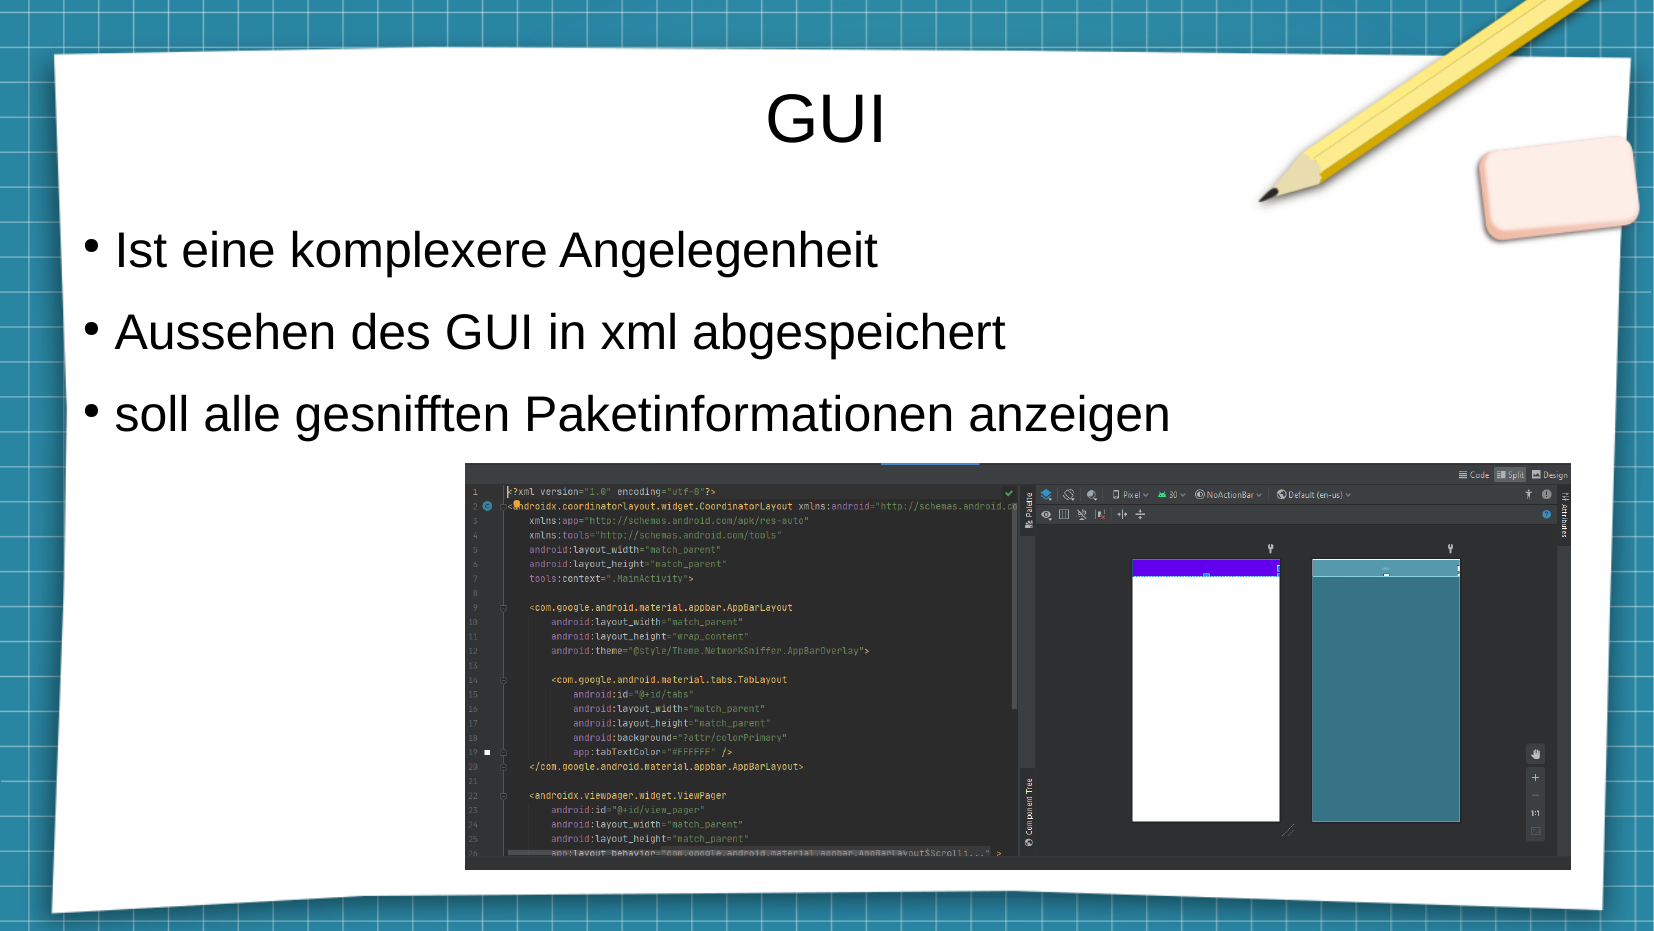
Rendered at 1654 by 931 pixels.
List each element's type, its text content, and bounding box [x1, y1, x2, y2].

picture [0, 0, 1654, 931]
title GUI [82, 37, 1571, 193]
list Ist eine komplexere Angelegenheit Aussehen des GUI in xml abgespeichert soll alle gesnifften Paketinformationen anzeigen [82, 217, 1571, 758]
